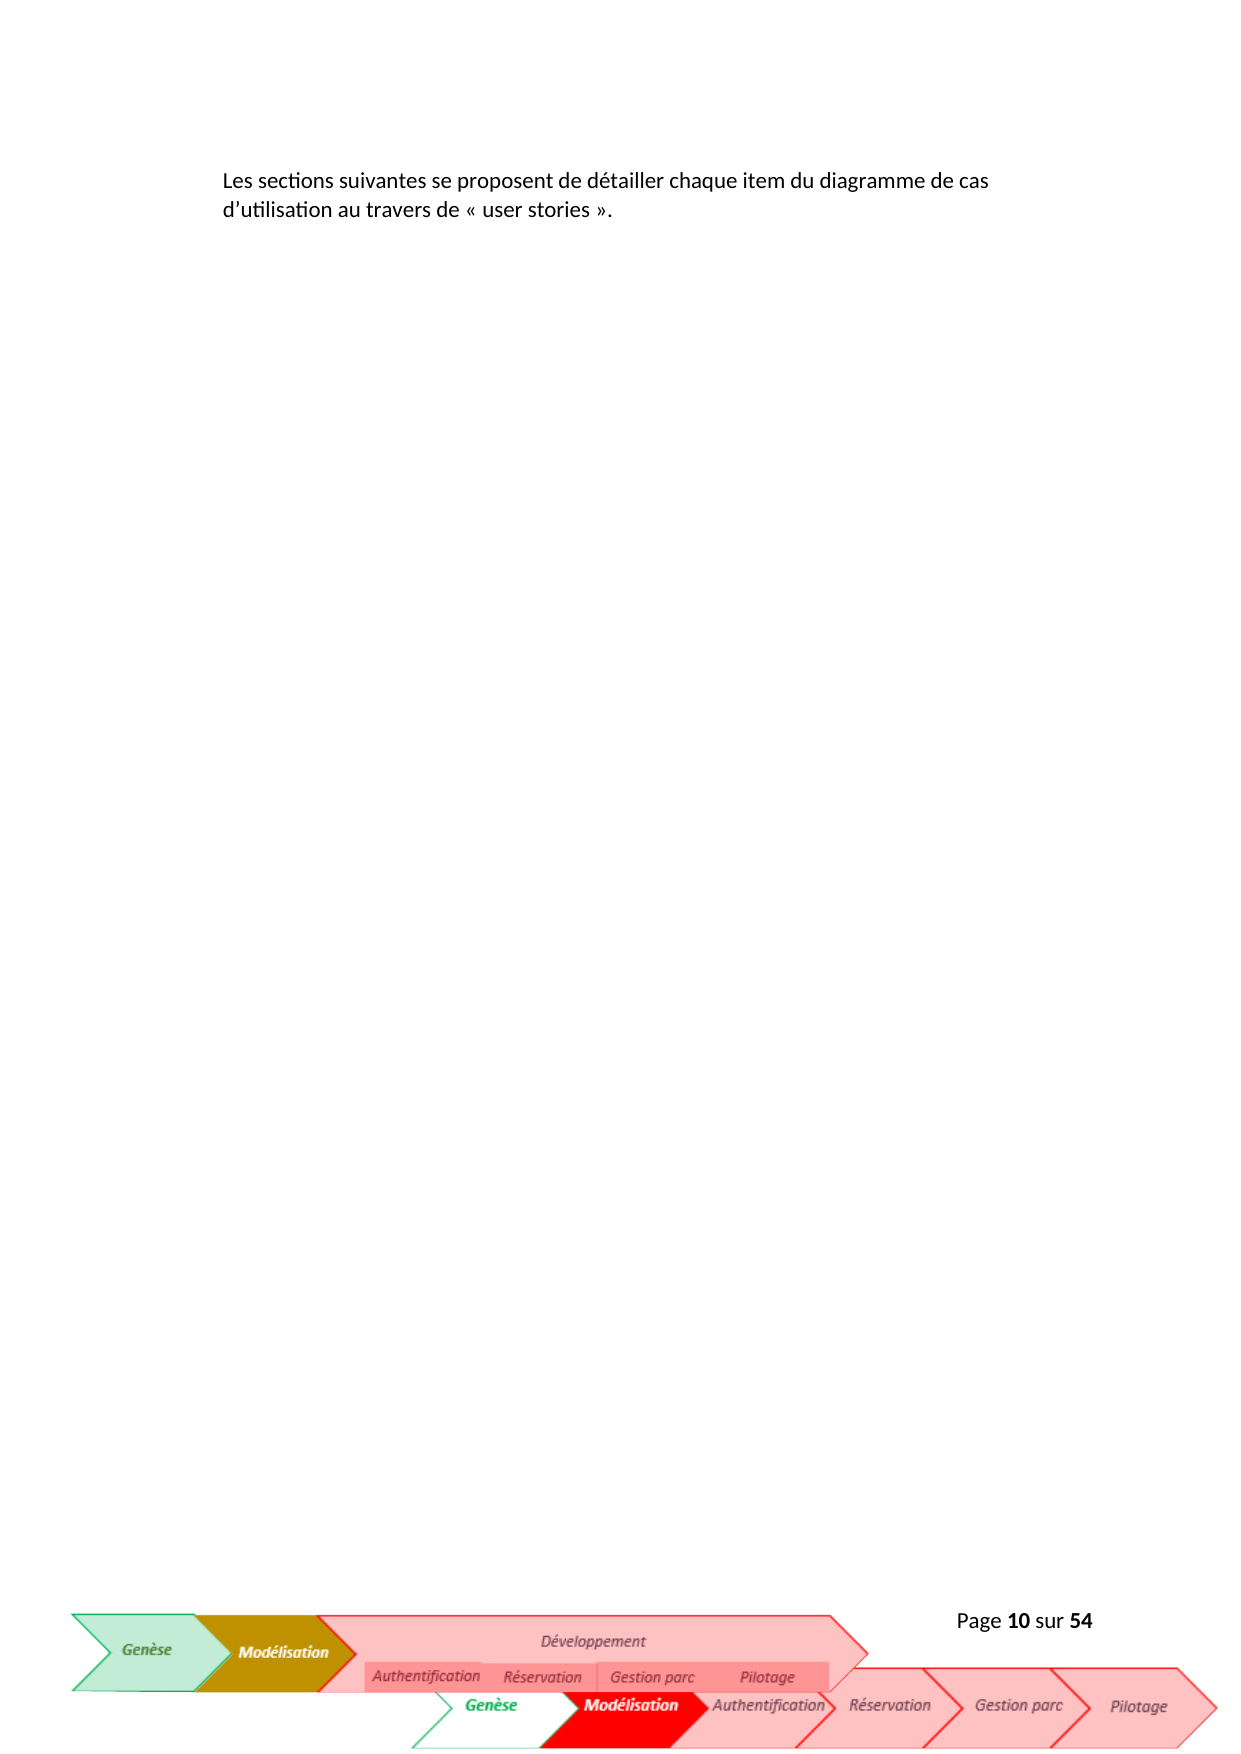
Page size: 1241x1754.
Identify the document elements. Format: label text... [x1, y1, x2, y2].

list Les sections suivantes se proposent de détailler chaque item du diagramme de cas d’utilisation au travers de « user stories ». [223, 166, 1092, 223]
